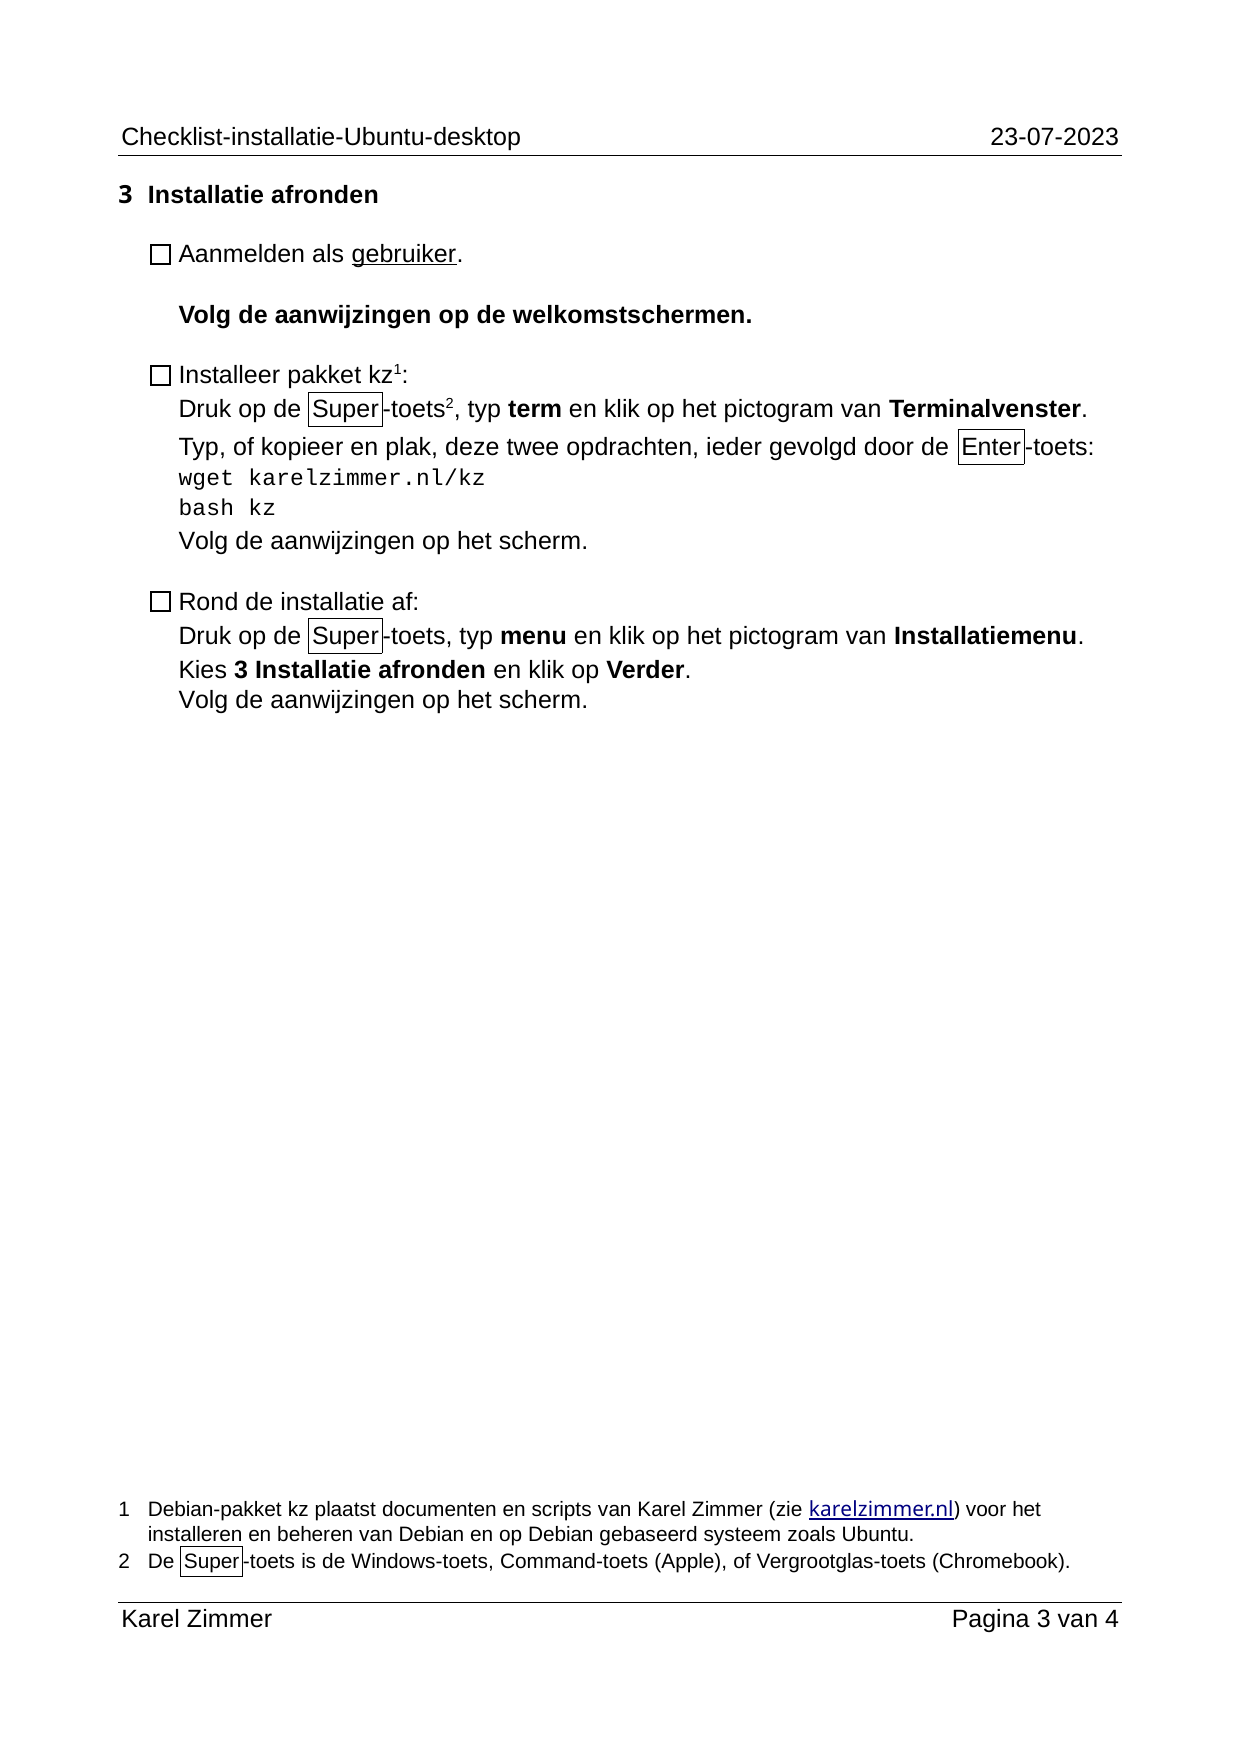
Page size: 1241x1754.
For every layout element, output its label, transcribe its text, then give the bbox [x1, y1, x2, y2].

table_cell [118, 587, 142, 617]
table_cell [142, 465, 177, 496]
table_cell [142, 587, 177, 617]
table_cell [118, 269, 142, 300]
table_cell [142, 685, 177, 715]
table_cell [142, 526, 177, 556]
table_cell [142, 428, 177, 465]
table_cell [142, 330, 177, 360]
table_cell wget karelzimmer.nl/kz [177, 465, 1122, 496]
table_cell Installeer pakket kz: [177, 360, 1122, 391]
table_cell [142, 360, 177, 391]
table_cell [118, 617, 142, 654]
table_cell [118, 360, 142, 391]
table_cell Typ, of kopieer en plak, deze twee opdrachten, ieder gevolgd door de Enter-toets: [177, 428, 1122, 465]
table_header Aanmelden als gebruiker. [177, 239, 1122, 269]
table_cell Druk op de Super-toets, typ term en klik op het pictogram van Terminalvenster. [177, 391, 1122, 428]
table_cell [118, 496, 142, 526]
table_cell [118, 556, 142, 587]
table_cell [118, 300, 142, 330]
list Installatie afronden [118, 177, 1122, 211]
table_cell [142, 496, 177, 526]
table_cell Volg de aanwijzingen op het scherm. [177, 526, 1122, 556]
table_cell [142, 617, 177, 654]
table_cell [118, 654, 142, 685]
table_cell [142, 391, 177, 428]
table_cell Druk op de Super-toets, typ menu en klik op het pictogram van Installatiemenu. [177, 617, 1122, 654]
table_cell Volg de aanwijzingen op de welkomstschermen. [177, 300, 1122, 330]
table_header [118, 239, 142, 269]
table_cell [142, 269, 177, 300]
table_header [142, 239, 177, 269]
table_cell [118, 330, 142, 360]
table_cell Rond de installatie af: [177, 587, 1122, 617]
table_cell Volg de aanwijzingen op het scherm. [177, 685, 1122, 715]
table_cell [118, 526, 142, 556]
table_cell [142, 556, 177, 587]
table_cell [177, 269, 1122, 300]
table_cell [118, 465, 142, 496]
table_cell [142, 300, 177, 330]
table_cell [177, 330, 1122, 360]
table_cell [118, 428, 142, 465]
table_cell bash kz [177, 496, 1122, 526]
table_cell [118, 391, 142, 428]
table_cell [118, 685, 142, 715]
table_cell [142, 654, 177, 685]
table_cell [177, 556, 1122, 587]
table_cell Kies 3 Installatie afronden en klik op Verder. [177, 654, 1122, 685]
